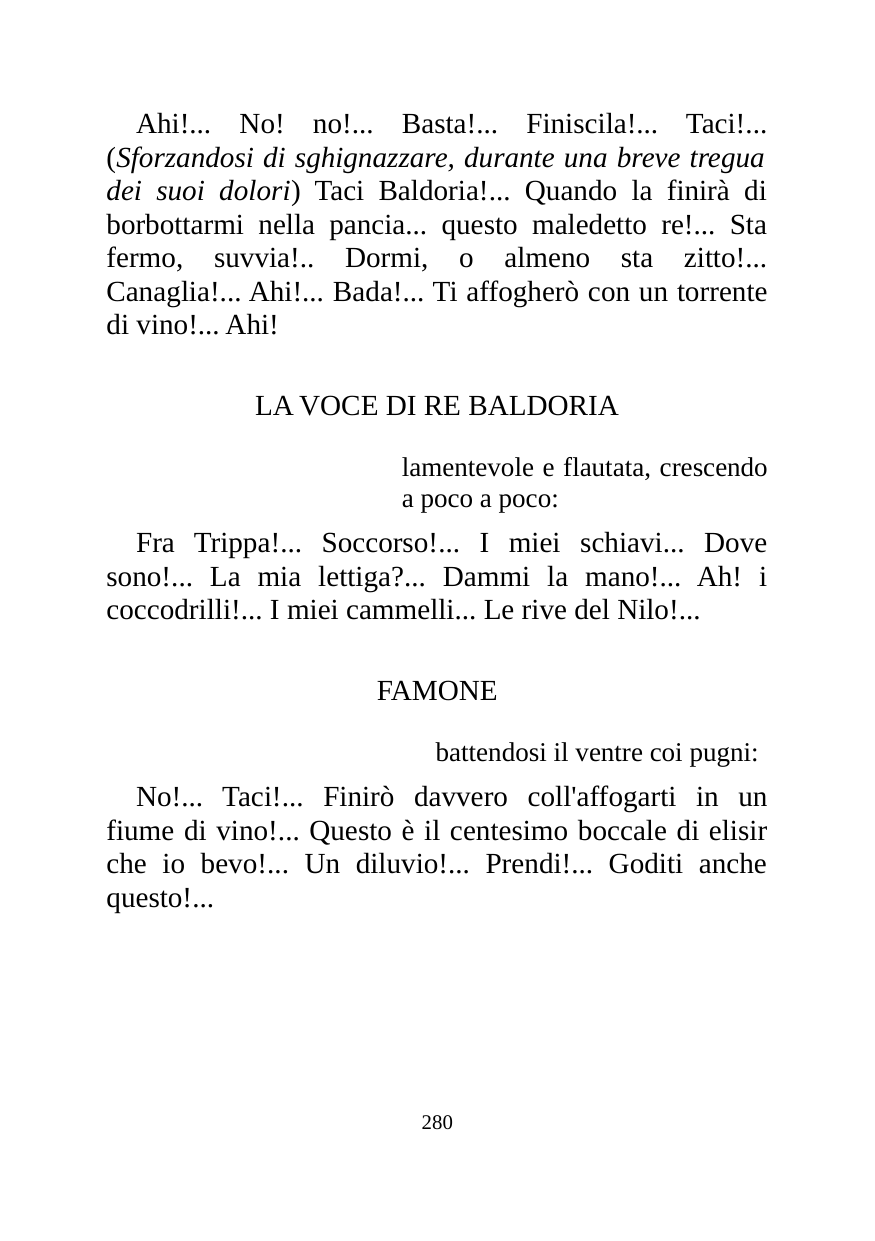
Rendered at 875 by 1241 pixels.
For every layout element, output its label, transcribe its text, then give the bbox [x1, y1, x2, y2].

text battendosi il ventre coi pugni: [402, 736, 768, 767]
text LA VOCE DI RE BALDORIA [106, 388, 768, 422]
text lamentevole e flautata, crescendo a poco a poco: [402, 451, 768, 514]
text Ahi!... No! no!... Basta!... Finiscila!... Taci!... (Sforzandosi di sghignazzare, durante una breve tregua dei suoi dolori) Taci Baldoria!... Quando la finirà di borbottarmi nella pancia... questo maledetto re!... Sta fermo, suvvia!.. Dormi, o almeno sta zitto!... Canaglia!... Ahi!... Bada!... Ti affogherò con un torrente di vino!... Ahi! [106, 106, 768, 341]
text Fra Trippa!... Soccorso!... I miei schiavi... Dove sono!... La mia lettiga?... Dammi la mano!... Ah! i coccodrilli!... I miei cammelli... Le rive del Nilo!... [106, 525, 768, 626]
text FAMONE [106, 673, 768, 707]
text No!... Taci!... Finirò davvero coll'affogarti in un fiume di vino!... Questo è il centesimo boccale di elisir che io bevo!... Un diluvio!... Prendi!... Goditi anche questo!... [106, 779, 768, 913]
